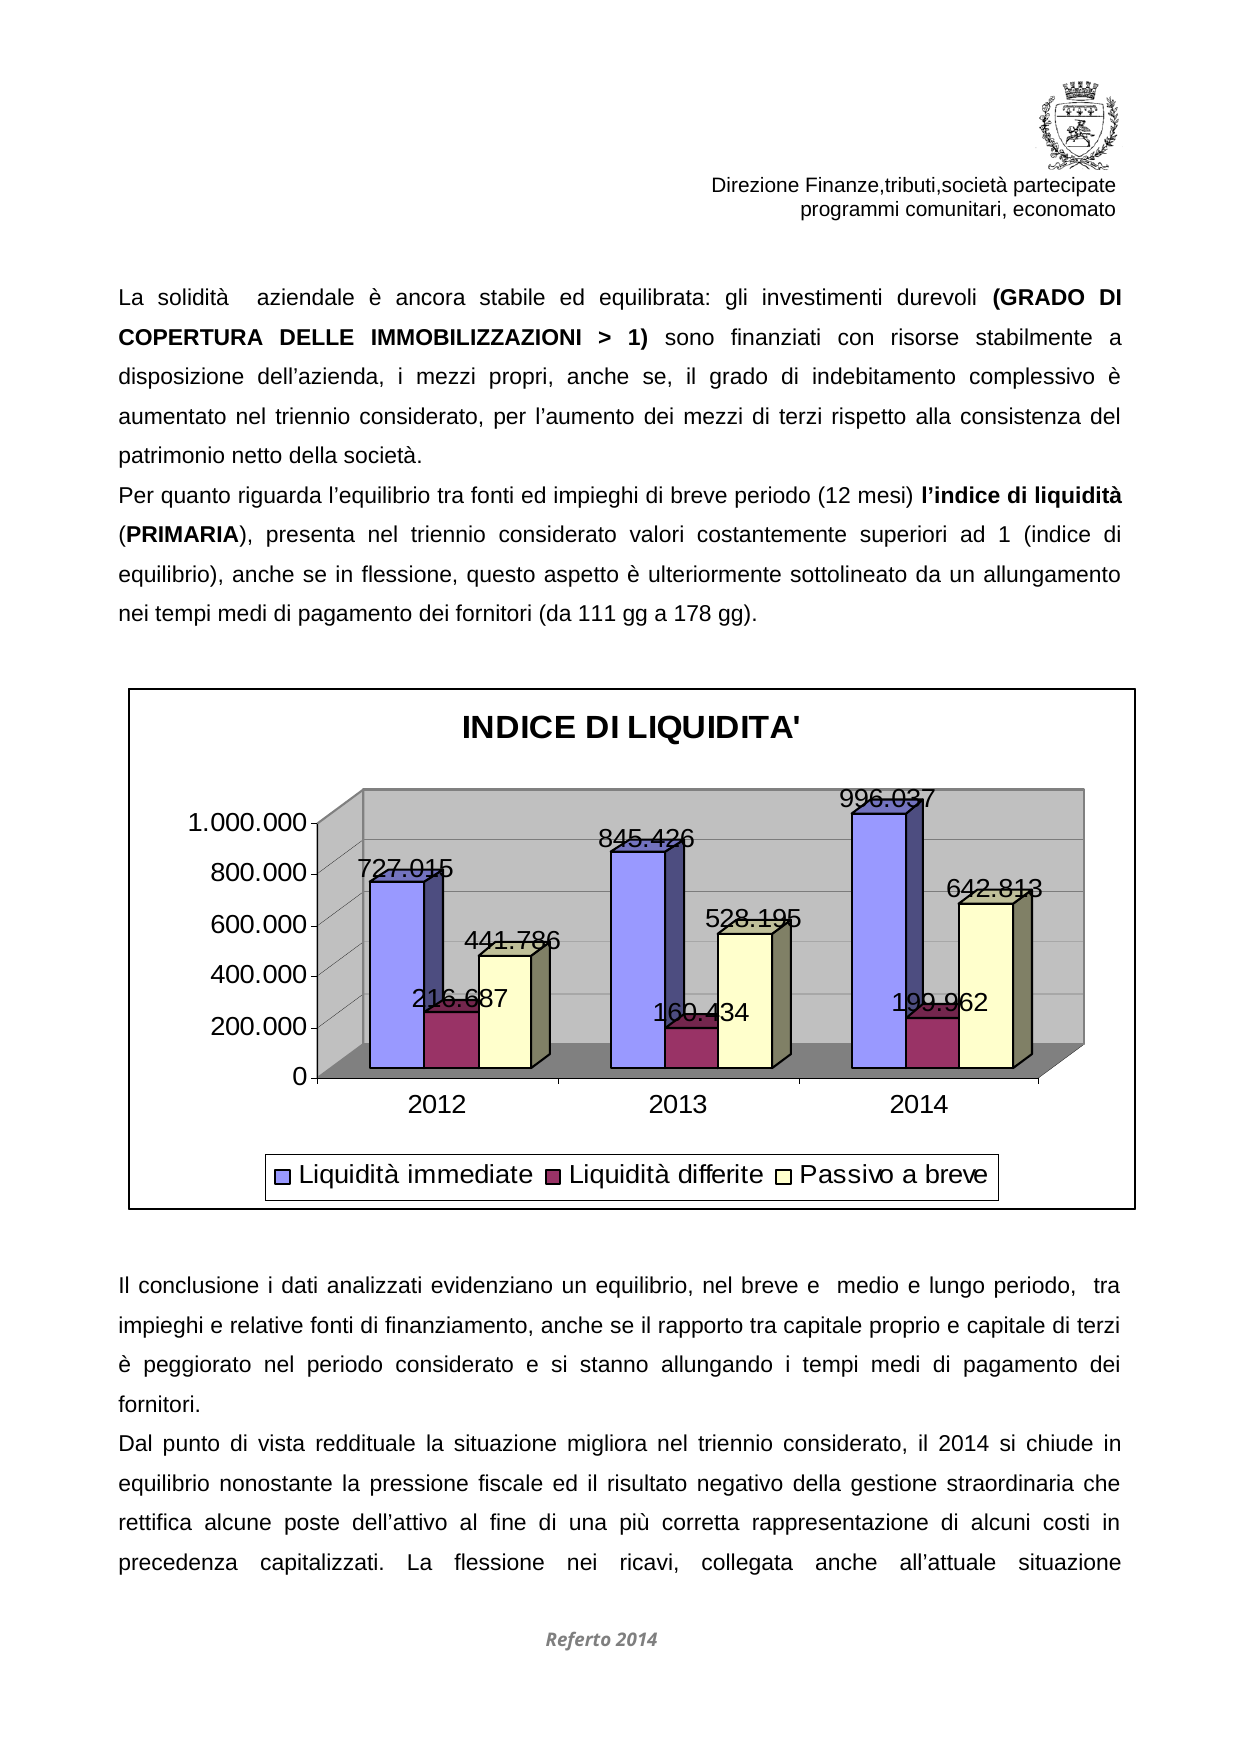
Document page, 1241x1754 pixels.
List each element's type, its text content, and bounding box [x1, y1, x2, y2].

text Il conclusione i dati analizzati evidenziano un equilibrio, nel breve e medio e lungo periodo, tra impieghi e relative fonti di finanziamento, anche se il rapporto tra capitale proprio e capitale di terzi è peggiorato nel periodo considerato e si stanno allungando i tempi medi di pagamento dei fornitori. [118, 1272, 1122, 1417]
text Per quanto riguarda l’equilibrio tra fonti ed impieghi di breve periodo (12 mesi) l’indice di liquidità (PRIMARIA), presenta nel triennio considerato valori costantemente superiori ad 1 (indice di equilibrio), anche se in flessione, questo aspetto è ulteriormente sottolineato da un allungamento nei tempi medi di pagamento dei fornitori (da 111 gg a 178 gg). [118, 482, 1122, 626]
text La solidità aziendale è ancora stabile ed equilibrata: gli investimenti durevoli (GRADO DI COPERTURA DELLE IMMOBILIZZAZIONI > 1) sono finanziati con risorse stabilmente a disposizione dell’azienda, i mezzi propri, anche se, il grado di indebitamento complessivo è aumentato nel triennio considerato, per l’aumento dei mezzi di terzi rispetto alla consistenza del patrimonio netto della società. [118, 284, 1122, 468]
text Dal punto di vista reddituale la situazione migliora nel triennio considerato, il 2014 si chiude in equilibrio nonostante la pressione fiscale ed il risultato negativo della gestione straordinaria che rettifica alcune poste dell’attivo al fine di una più corretta rappresentazione di alcuni costi in precedenza capitalizzati. La flessione nei ricavi, collegata anche all’attuale situazione [118, 1430, 1122, 1575]
picture [1035, 73, 1123, 173]
